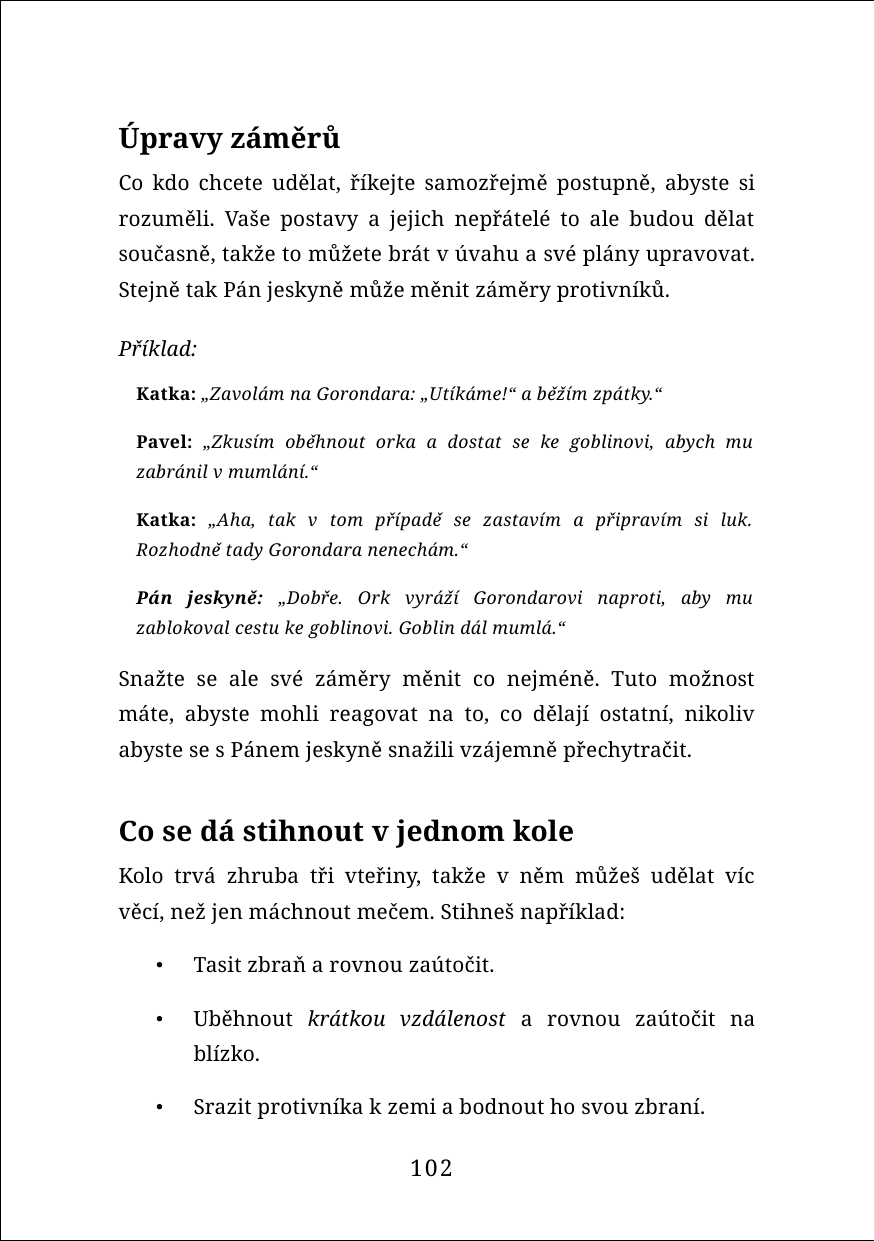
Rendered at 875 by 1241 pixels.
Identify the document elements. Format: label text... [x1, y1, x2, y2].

list Uběhnout krátkou vzdálenost a rovnou zaútočit na blízko. [156, 1004, 756, 1068]
subtitle Co se dá stihnout v jednom kole [118, 812, 756, 850]
text Snažte se ale své záměry měnit co nejméně. Tuto možnost máte, abyste mohli reagovat na to, co dělají ostatní, nikoliv abyste se s Pánem jeskyně snažili vzájemně přechytračit. [118, 664, 756, 763]
list Tasit zbraň a rovnou zaútočit. [156, 950, 756, 979]
subtitle Úpravy záměrů [118, 118, 756, 157]
text Co kdo chcete udělat, říkejte samozřejmě postupně, abyste si rozuměli. Vaše postavy a jejich nepřátelé to ale budou dělat současně, takže to můžete brát v úvahu a své plány upravovat. Stejně tak Pán jeskyně může měnit záměry protivníků. [118, 168, 756, 303]
list Srazit protivníka k zemi a bodnout ho svou zbraní. [156, 1092, 756, 1121]
text Katka: „Aha, tak v tom případě se zastavím a připravím si luk. Rozhodně tady Gorondara nenechám.“ [136, 507, 756, 562]
text Pán jeskyně: „Dobře. Ork vyráží Gorondarovi naproti, aby mu zablokoval cestu ke goblinovi. Goblin dál mumlá.“ [136, 586, 756, 640]
text Pavel: „Zkusím oběhnout orka a dostat se ke goblinovi, abych mu zabránil v mumlání.“ [136, 429, 756, 484]
text Kolo trvá zhruba tři vteřiny, takže v něm můžeš udělat víc věcí, než jen máchnout mečem. Stihneš například: [118, 862, 756, 926]
text Příklad: [118, 334, 756, 362]
text Katka: „Zavolám na Gorondara: „Utíkáme!“ a běžím zpátky.“ [136, 381, 756, 406]
